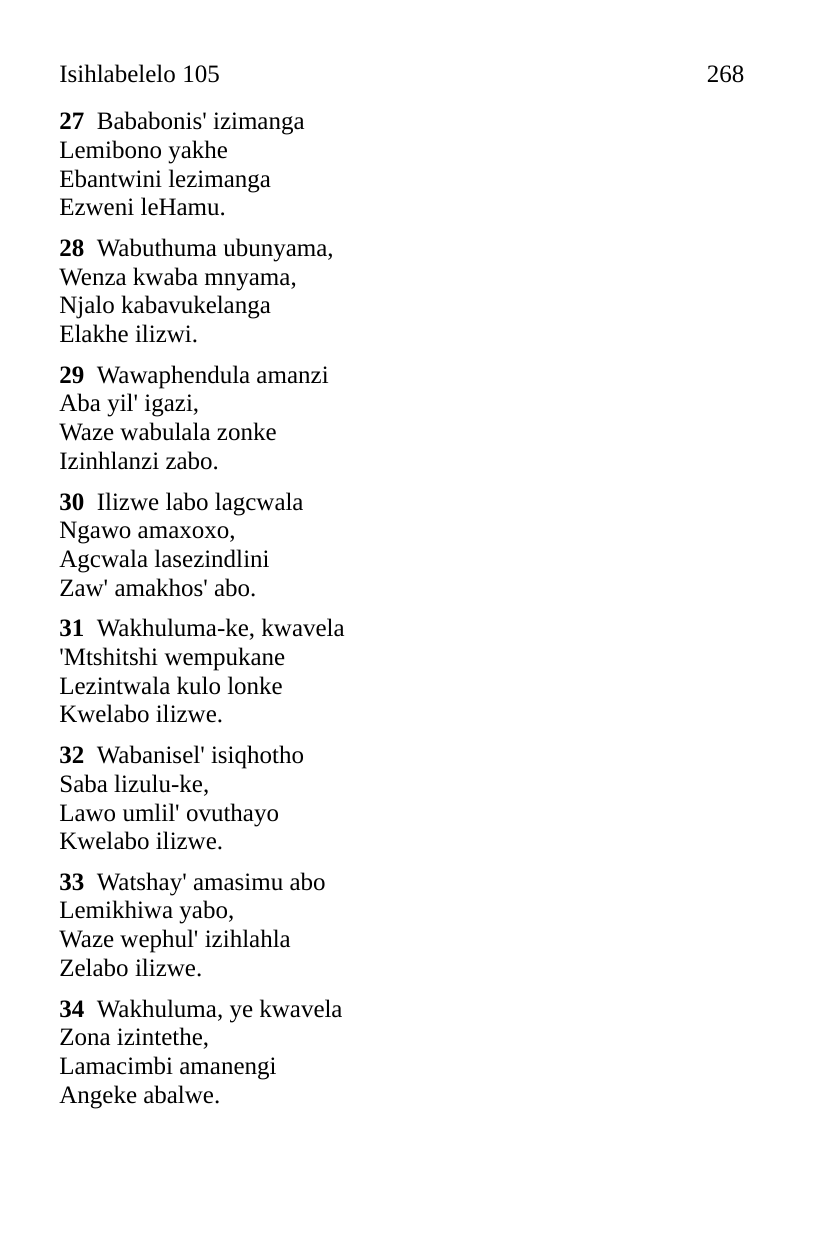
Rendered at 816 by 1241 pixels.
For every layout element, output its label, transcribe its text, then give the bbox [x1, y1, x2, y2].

text 32 Wabanisel' isiqhotho [59, 740, 744, 769]
text Izinhlanzi zabo. [59, 446, 744, 475]
text Kwelabo ilizwe. [59, 826, 744, 855]
text Zona izintethe, [59, 1022, 744, 1051]
text 33 Watshay' amasimu abo [59, 867, 744, 896]
text Ezweni leHamu. [59, 192, 744, 221]
text 34 Wakhuluma, ye kwavela [59, 994, 744, 1022]
text Zelabo ilizwe. [59, 953, 744, 982]
text Saba lizulu-ke, [59, 769, 744, 798]
text Lawo umlil' ovuthayo [59, 798, 744, 826]
text Ebantwini lezimanga [59, 164, 744, 192]
text 31 Wakhuluma-ke, kwavela [59, 613, 744, 642]
text 28 Wabuthuma ubunyama, [59, 233, 744, 262]
text Ngawo amaxoxo, [59, 515, 744, 544]
text Aba yil' igazi, [59, 388, 744, 417]
text Lezintwala kulo lonke [59, 671, 744, 699]
text Lamacimbi amanengi [59, 1051, 744, 1080]
text Kwelabo ilizwe. [59, 699, 744, 728]
text Zaw' amakhos' abo. [59, 573, 744, 602]
text 29 Wawaphendula amanzi [59, 360, 744, 388]
text Waze wephul' izihlahla [59, 924, 744, 953]
text Waze wabulala zonke [59, 417, 744, 446]
text Elakhe ilizwi. [59, 319, 744, 348]
text 27 Bababonis' izimanga [59, 106, 744, 135]
text Angeke abalwe. [59, 1080, 744, 1109]
text Lemibono yakhe [59, 135, 744, 164]
text 'Mtshitshi wempukane [59, 642, 744, 671]
text 30 Ilizwe labo lagcwala [59, 487, 744, 515]
text Wenza kwaba mnyama, [59, 262, 744, 291]
text Agcwala lasezindlini [59, 544, 744, 573]
text Lemikhiwa yabo, [59, 896, 744, 924]
text Njalo kabavukelanga [59, 291, 744, 319]
